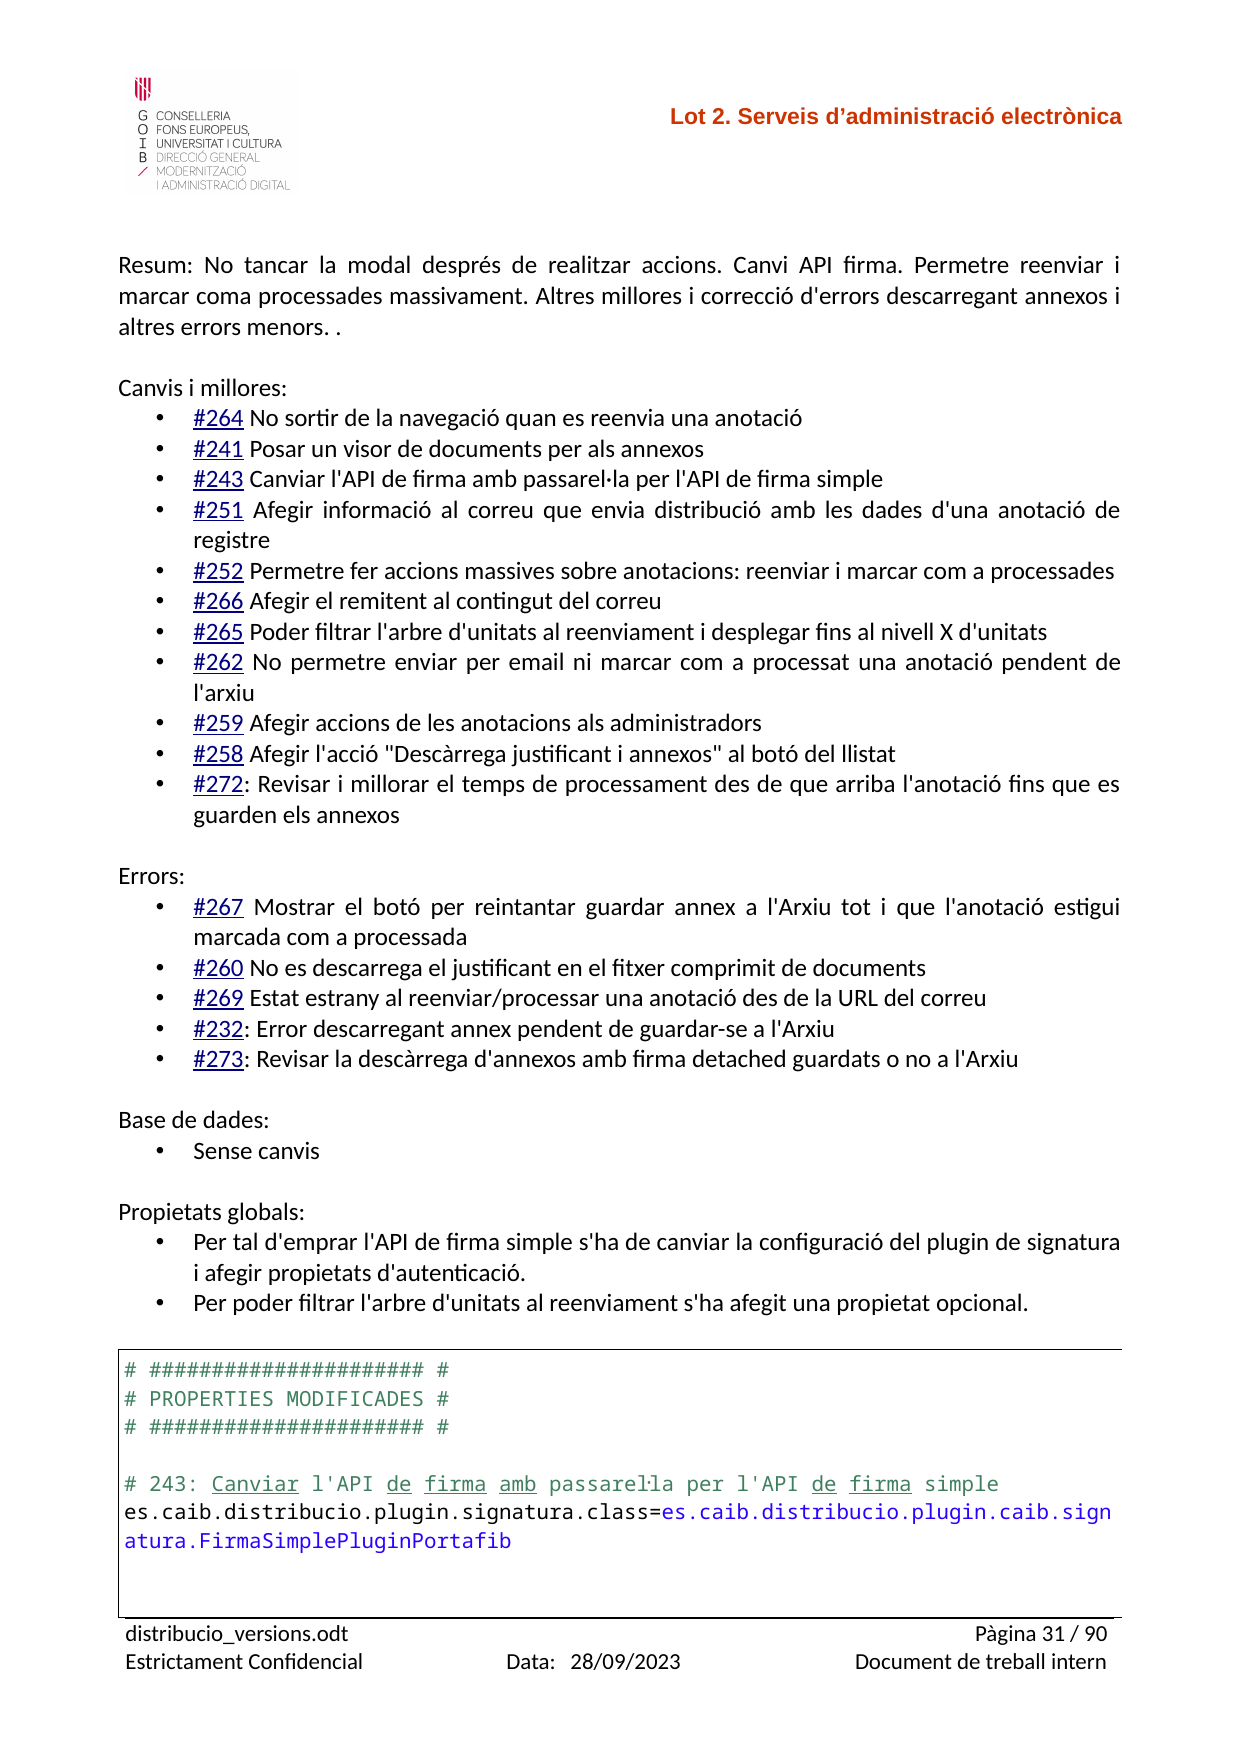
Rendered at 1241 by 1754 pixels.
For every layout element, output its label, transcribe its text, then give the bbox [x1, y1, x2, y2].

list #269 Estat estrany al reenviar/processar una anotació des de la URL del correu [156, 982, 1122, 1013]
picture [126, 70, 299, 197]
list #258 Afegir l'acció "Descàrrega justificant i annexos" al botó del llistat [156, 738, 1122, 768]
list #273: Revisar la descàrrega d'annexos amb firma detached guardats o no a l'Arxiu [156, 1043, 1122, 1074]
list #243 Canviar l'API de firma amb passarel·la per l'API de firma simple [156, 463, 1122, 494]
text Resum: No tancar la modal després de realitzar accions. Canvi API firma. Permetre reenviar i marcar coma processades massivament. Altres millores i correcció d'errors descarregant annexos i altres errors menors. . [118, 250, 1122, 341]
list #241 Posar un visor de documents per als annexos [156, 433, 1122, 463]
list #265 Poder filtrar l'arbre d'unitats al reenviament i desplegar fins al nivell X d'unitats [156, 616, 1122, 646]
text Propietats globals: [118, 1196, 1122, 1226]
list #259 Afegir accions de les anotacions als administradors [156, 707, 1122, 738]
list #267 Mostrar el botó per reintantar guardar annex a l'Arxiu tot i que l'anotació estigui marcada com a processada [156, 891, 1122, 952]
table_header # ###################### # # PROPERTIES MODIFICADES # # ###################### # # 243: Canviar l'API de firma amb passarel·la per l'API de firma simple es.caib.distribucio.plugin.signatura.class=es.caib.distribucio.plugin.caib.signatura.FirmaSimplePluginPortafib [119, 1350, 1122, 1617]
list #262 No permetre enviar per email ni marcar com a processat una anotació pendent de l'arxiu [156, 646, 1122, 707]
text Errors: [118, 860, 1122, 891]
list #251 Afegir informació al correu que envia distribució amb les dades d'una anotació de registre [156, 494, 1122, 555]
list #266 Afegir el remitent al contingut del correu [156, 585, 1122, 616]
text Canvis i millores: [118, 372, 1122, 402]
list Sense canvis [156, 1135, 1122, 1165]
list #252 Permetre fer accions massives sobre anotacions: reenviar i marcar com a processades [156, 555, 1122, 585]
list #264 No sortir de la navegació quan es reenvia una anotació [156, 402, 1122, 433]
text Base de dades: [118, 1104, 1122, 1135]
list #260 No es descarrega el justificant en el fitxer comprimit de documents [156, 952, 1122, 982]
list Per poder filtrar l'arbre d'unitats al reenviament s'ha afegit una propietat opcional. [156, 1287, 1122, 1318]
list Per tal d'emprar l'API de firma simple s'ha de canviar la configuració del plugin de signatura i afegir propietats d'autenticació. [156, 1226, 1122, 1287]
list #232: Error descarregant annex pendent de guardar-se a l'Arxiu [156, 1013, 1122, 1043]
list #272: Revisar i millorar el temps de processament des de que arriba l'anotació fins que es guarden els annexos [156, 768, 1122, 829]
